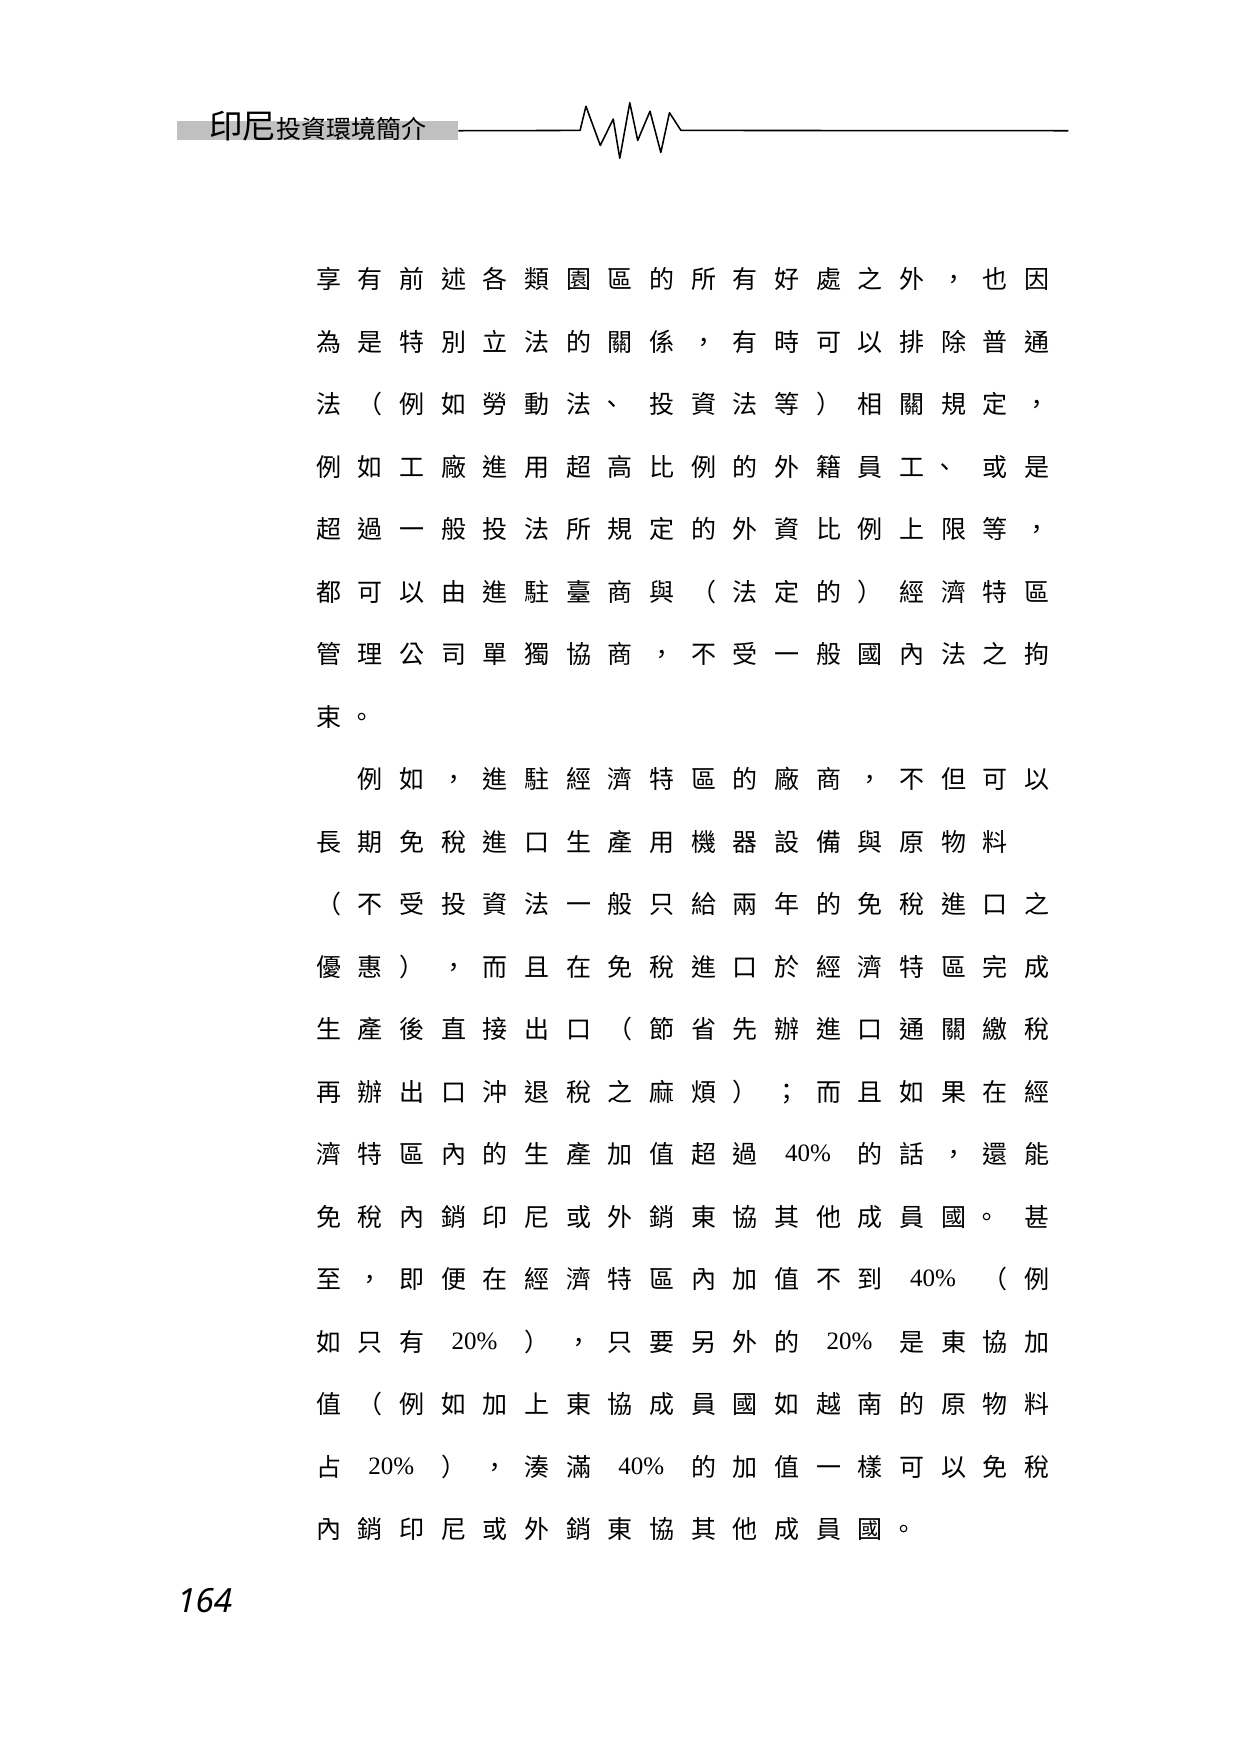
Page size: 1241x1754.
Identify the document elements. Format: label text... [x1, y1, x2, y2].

text 例如，進駐經濟特區的廠商，不但可以長期免稅進口生產用機器設備與原物料（不受投資法一般只給兩年的免稅進口之優惠），而且在免稅進口於經濟特區完成生產後直接出口（節省先辦進口通關繳稅再辦出口沖退稅之麻煩）；而且如果在經濟特區內的生產加值超過40%的話，還能免稅內銷印尼或外銷東協其他成員國。甚至，即便在經濟特區內加值不到40%（例如只有20%），只要另外的20%是東協加值（例如加上東協成員國如越南的原物料占20%），湊滿40%的加值一樣可以免稅內銷印尼或外銷東協其他成員國。 [281, 736, 1058, 1549]
text 享有前述各類園區的所有好處之外，也因為是特別立法的關係，有時可以排除普通法（例如勞動法、投資法等）相關規定，例如工廠進用超高比例的外籍員工、或是超過一般投法所規定的外資比例上限等，都可以由進駐臺商與（法定的）經濟特區管理公司單獨協商，不受一般國內法之拘束。 [281, 236, 1058, 736]
